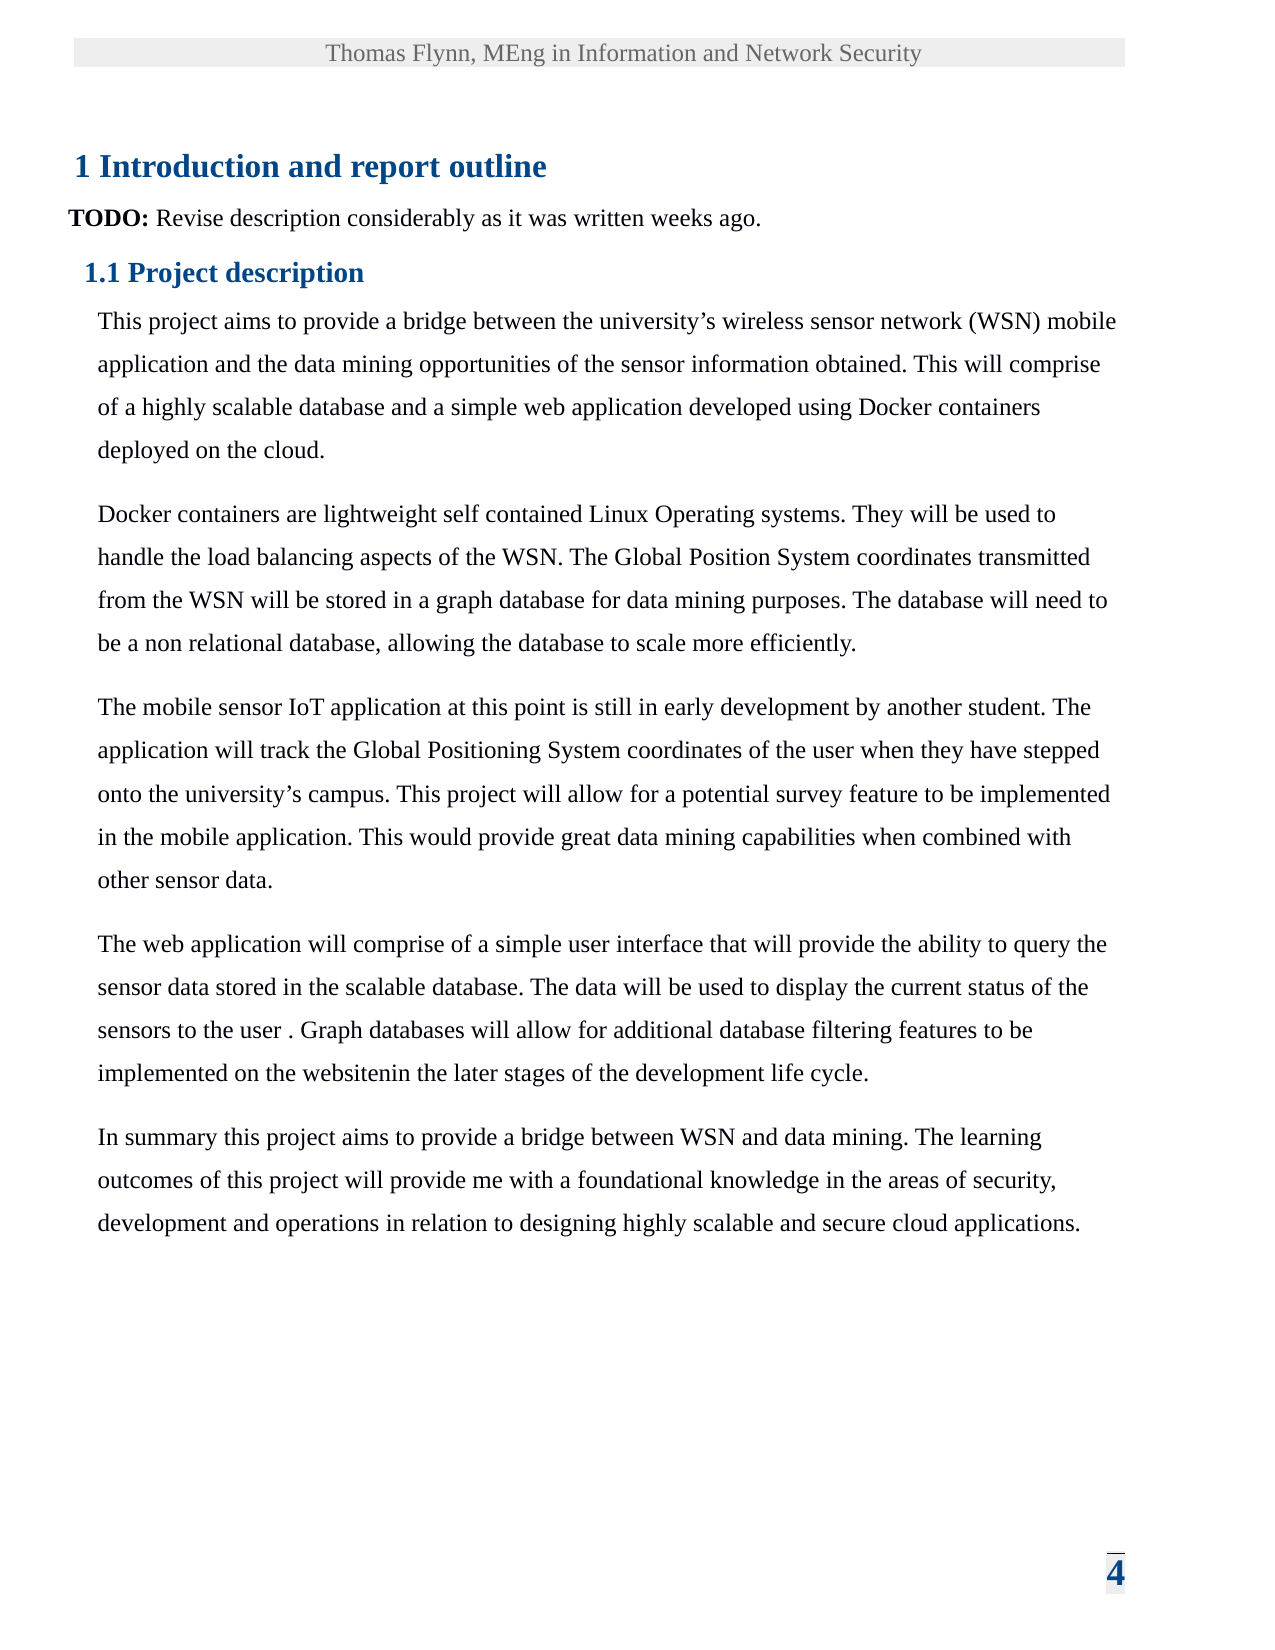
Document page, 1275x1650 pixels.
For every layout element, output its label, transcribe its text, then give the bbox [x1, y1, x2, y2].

text Docker containers are lightweight self contained Linux Operating systems. They will be used to handle the load balancing aspects of the WSN. The Global Position System coordinates transmitted from the WSN will be stored in a graph database for data mining purposes. The database will need to be a non relational database, allowing the database to scale more efficiently. [97, 499, 1125, 657]
text In summary this project aims to provide a bridge between WSN and data mining. The learning outcomes of this project will provide me with a foundational knowledge in the areas of security, development and operations in relation to designing highly scalable and secure cloud applications. [97, 1122, 1125, 1237]
text TODO: Revise description considerably as it was written weeks ago. [68, 203, 1125, 232]
text The mobile sensor IoT application at this point is still in early development by another student. The application will track the Global Positioning System coordinates of the user when they have stepped onto the university’s campus. This project will allow for a potential survey feature to be implemented in the mobile application. This would provide great data mining capabilities when combined with other sensor data. [97, 692, 1125, 894]
subtitle 1 Introduction and report outline [74, 146, 1125, 184]
text This project aims to provide a bridge between the university’s wireless sensor network (WSN) mobile application and the data mining opportunities of the sensor information obtained. This will comprise of a highly scalable database and a simple web application developed using Docker containers deployed on the cloud. [97, 306, 1125, 464]
text The web application will comprise of a simple user interface that will provide the ability to query the sensor data stored in the scalable database. The data will be used to display the current status of the sensors to the user . Graph databases will allow for additional database filtering features to be implemented on the websitenin the later stages of the development life cycle. [97, 929, 1125, 1087]
subtitle 1.1 Project description [81, 256, 1125, 289]
